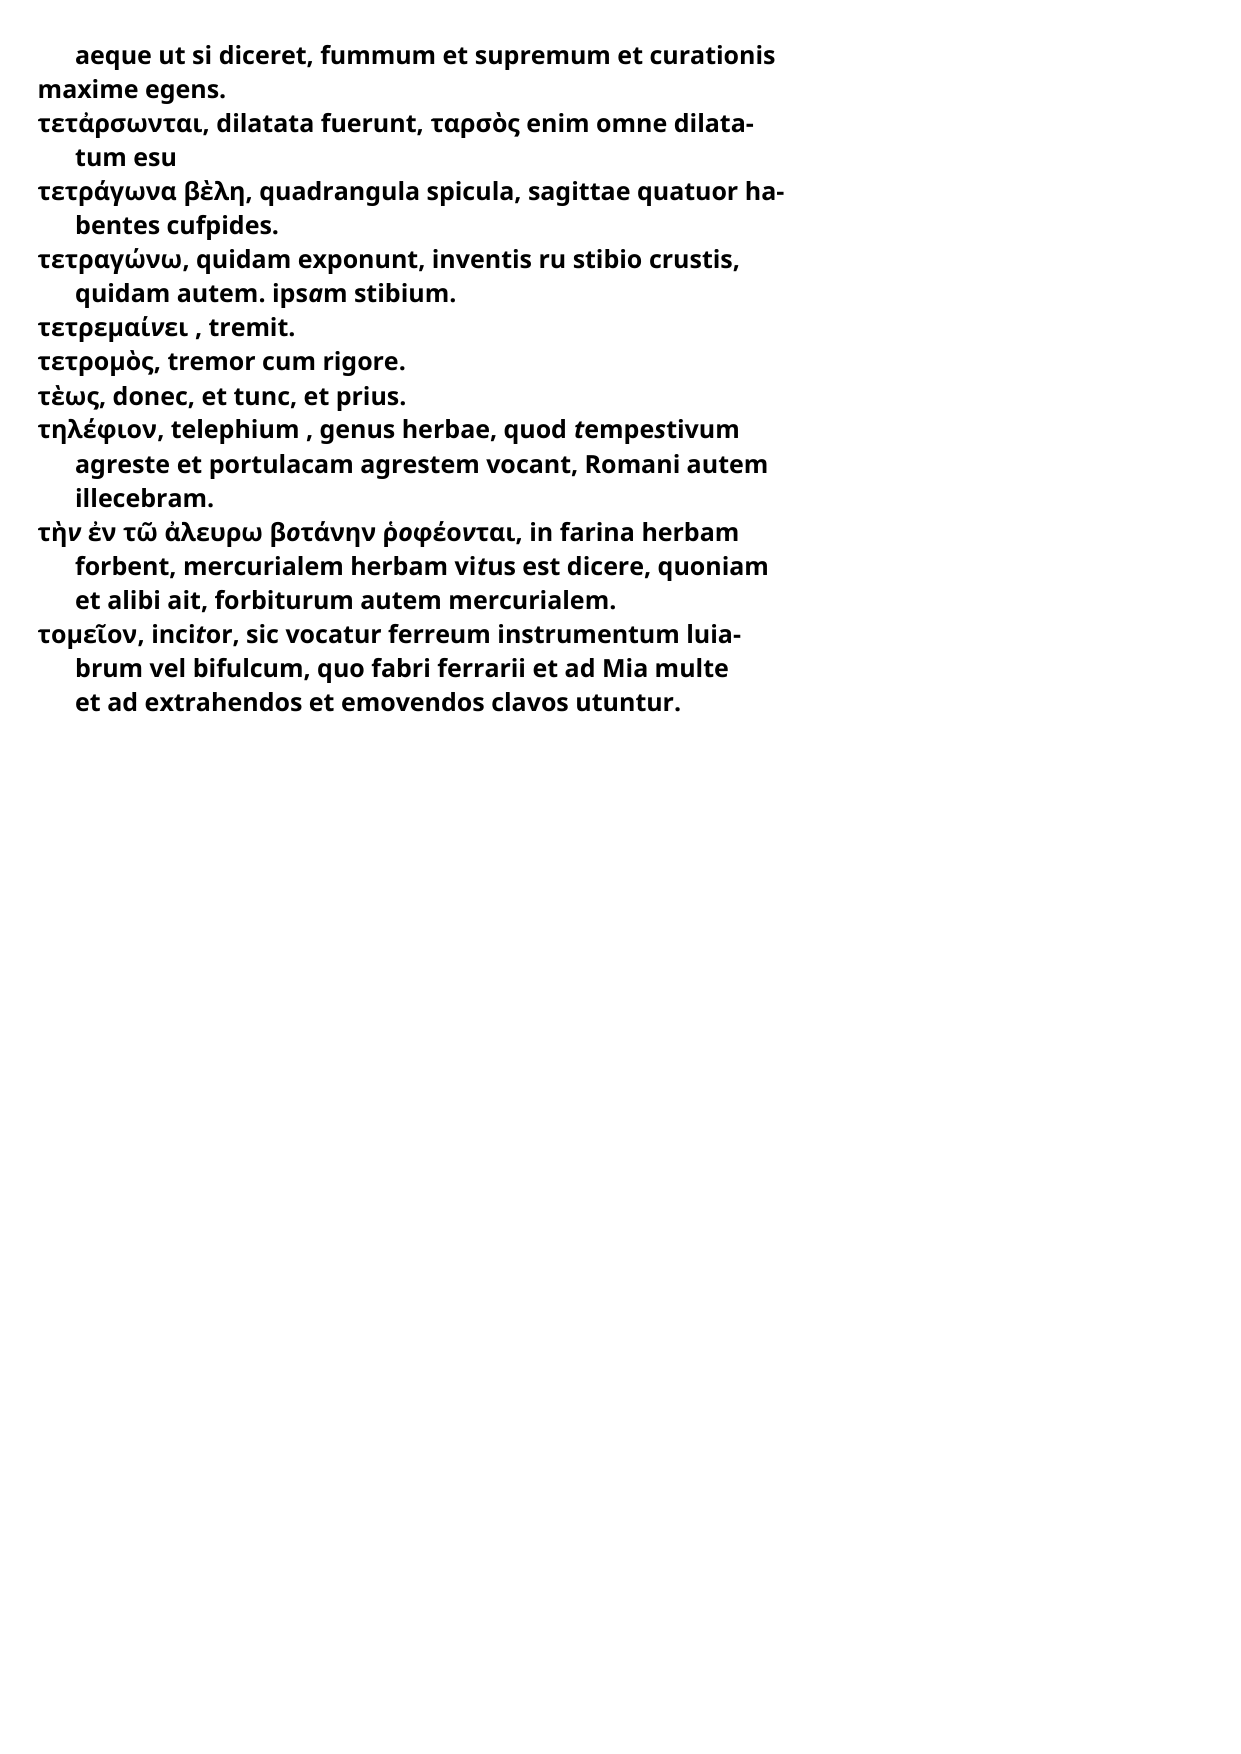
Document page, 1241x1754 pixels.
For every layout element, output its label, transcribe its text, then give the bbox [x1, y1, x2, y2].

text τὲως, donec, et tunc, et prius. [37, 378, 1203, 412]
text τετἀρσωνται, dilatata fuerunt, ταρσὸς enim omne dilata- tum esu [37, 106, 1203, 174]
text τομεῖον, incitor, sic vocatur ferreum instrumentum luia- brum vel bifulcum, quo fabri ferrarii et ad Mia multe et ad extrahendos et emovendos clavos utuntur. [37, 617, 1203, 719]
text τὴν ἐν τῶ ἀλευρω βοτάνην ῥοφέονται, in farina herbam forbent, mercurialem herbam vitus est dicere, quoniam et alibi ait, forbiturum autem mercurialem. [37, 514, 1203, 617]
text τετραγώνω, quidam exponunt, inventis ru stibio crustis, quidam autem. ipsam stibium. [37, 242, 1203, 310]
text aeque ut si diceret, fummum et supremum et curationis maxime egens. [37, 37, 1203, 106]
text τετρεμαίνει , tremit. [37, 310, 1203, 344]
text τετράγωνα βὲλη, quadrangula spicula, sagittae quatuor ha- bentes cufpides. [37, 174, 1203, 242]
text τετρομὸς, tremor cum rigore. [37, 344, 1203, 378]
text τηλέφιον, telephium , genus herbae, quod tempestivum agreste et portulacam agrestem vocant, Romani autem illecebram. [37, 412, 1203, 514]
